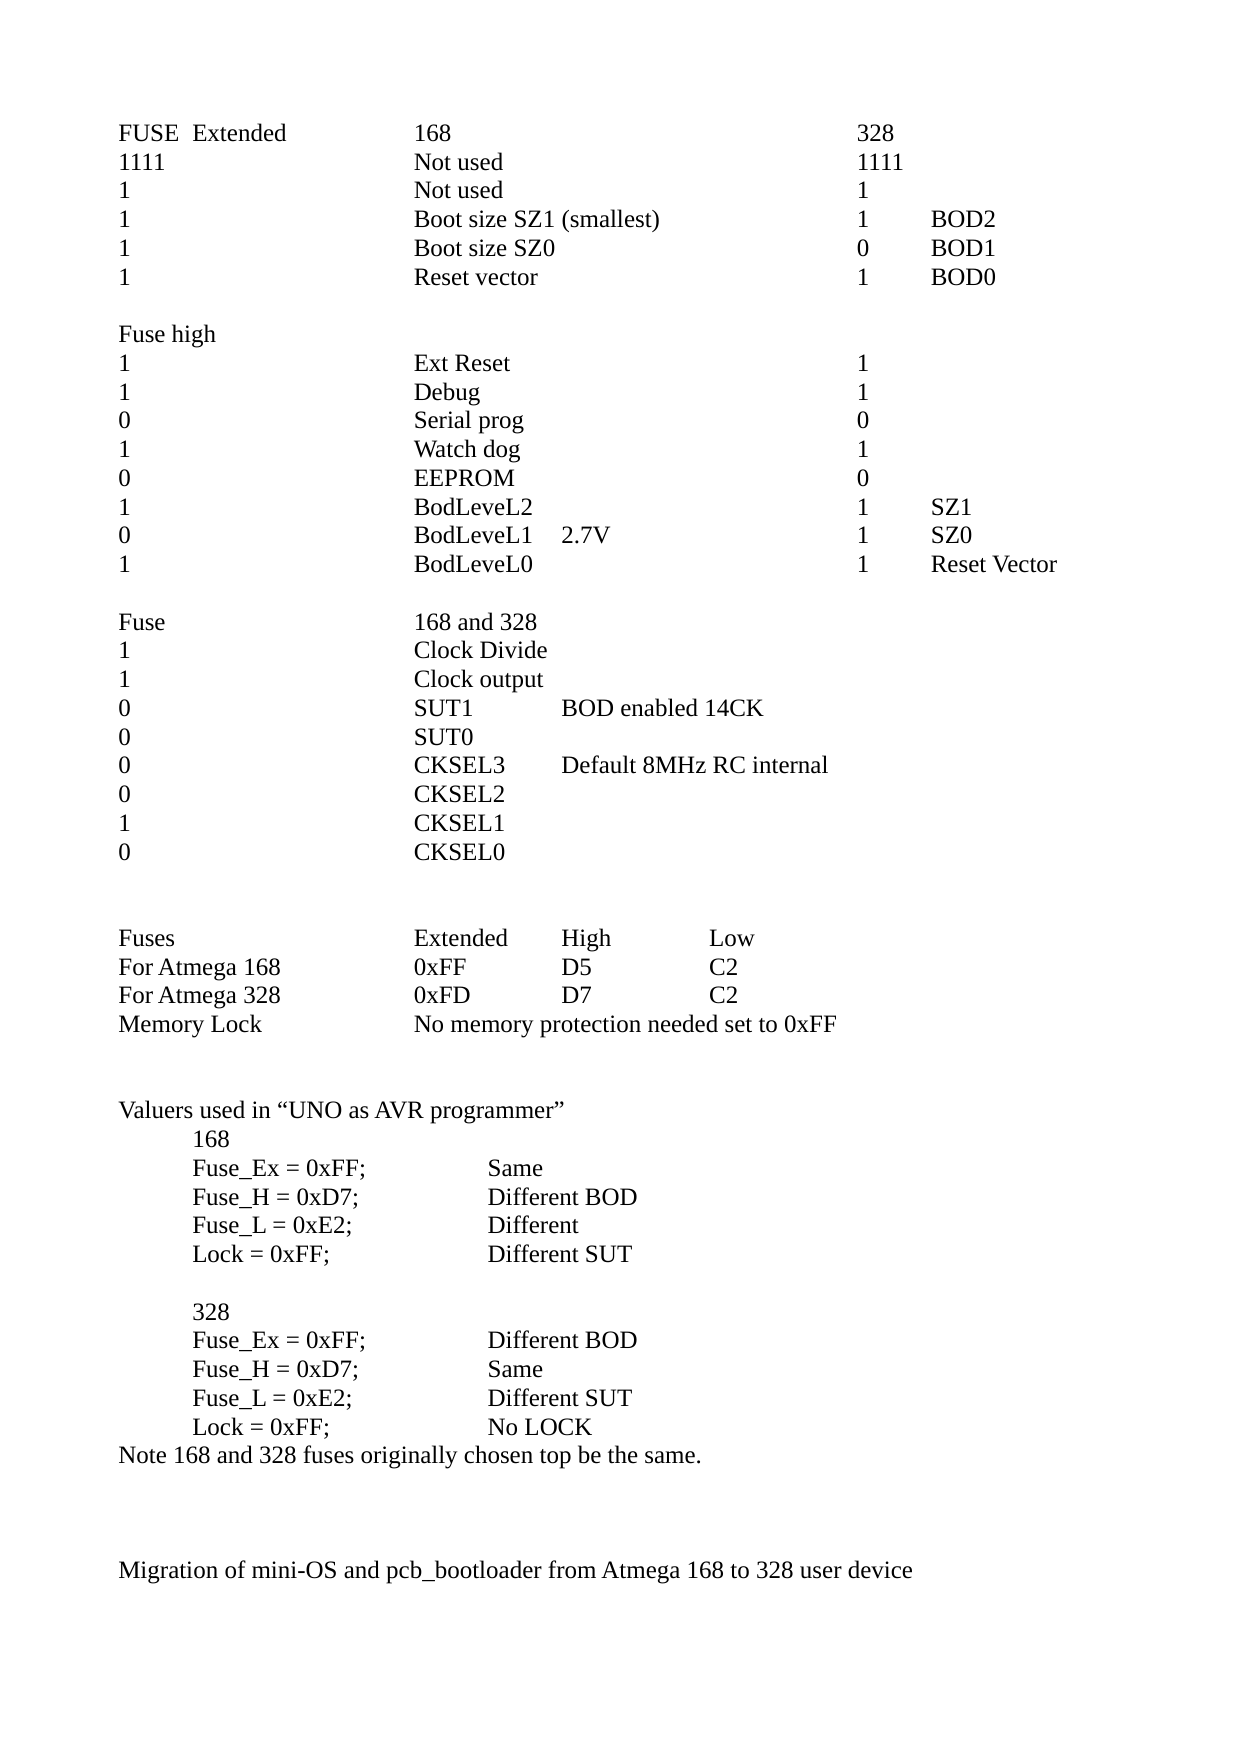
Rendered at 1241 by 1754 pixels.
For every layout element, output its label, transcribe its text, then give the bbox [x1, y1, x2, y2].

text 1 CKSEL1 [118, 808, 1122, 837]
text For Atmega 168 0xFF D5 C2 [118, 952, 1122, 981]
text Fuse_L = 0xE2; Different [118, 1211, 1122, 1239]
text 1 Boot size SZ1 (smallest) 1 BOD2 [118, 204, 1122, 233]
text 0 EEPROM 0 [118, 463, 1122, 492]
text 1 Clock Divide [118, 636, 1122, 664]
text 1 Ext Reset 1 [118, 348, 1122, 377]
text 168 [118, 1124, 1122, 1153]
text 0 SUT1 BOD enabled 14CK [118, 693, 1122, 722]
text 1 Watch dog 1 [118, 434, 1122, 463]
text Fuse 168 and 328 [118, 607, 1122, 636]
text 1 Boot size SZ0 0 BOD1 [118, 233, 1122, 262]
text 1 Debug 1 [118, 377, 1122, 406]
text Fuse_H = 0xD7; Same [118, 1354, 1122, 1383]
text 0 CKSEL2 [118, 779, 1122, 808]
text Migration of mini-OS and pcb_bootloader from Atmega 168 to 328 user device [118, 1556, 1122, 1584]
text Valuers used in “UNO as AVR programmer” [118, 1096, 1122, 1124]
text Fuse high [118, 319, 1122, 348]
text Fuse_H = 0xD7; Different BOD [118, 1182, 1122, 1211]
text FUSE Extended 168 328 [118, 118, 1122, 147]
text 0 SUT0 [118, 722, 1122, 751]
text 1 Reset vector 1 BOD0 [118, 262, 1122, 291]
text 0 CKSEL3 Default 8MHz RC internal [118, 751, 1122, 779]
text Fuse_L = 0xE2; Different SUT [118, 1383, 1122, 1412]
text Fuses Extended High Low [118, 923, 1122, 952]
text 1 BodLeveL2 1 SZ1 [118, 492, 1122, 521]
text 1 BodLeveL0 1 Reset Vector [118, 549, 1122, 578]
text 0 CKSEL0 [118, 837, 1122, 866]
text Note 168 and 328 fuses originally chosen top be the same. [118, 1441, 1122, 1469]
text 0 BodLeveL1 2.7V 1 SZ0 [118, 521, 1122, 549]
text Memory Lock No memory protection needed set to 0xFF [118, 1009, 1122, 1038]
text 1 Clock output [118, 664, 1122, 693]
text Lock = 0xFF; No LOCK [118, 1412, 1122, 1441]
text 0 Serial prog 0 [118, 406, 1122, 434]
text Lock = 0xFF; Different SUT [118, 1239, 1122, 1268]
text For Atmega 328 0xFD D7 C2 [118, 981, 1122, 1009]
text 1111 Not used 1111 [118, 147, 1122, 176]
text 328 [118, 1297, 1122, 1326]
text 1 Not used 1 [118, 176, 1122, 204]
text Fuse_Ex = 0xFF; Different BOD [118, 1326, 1122, 1354]
text Fuse_Ex = 0xFF; Same [118, 1153, 1122, 1182]
